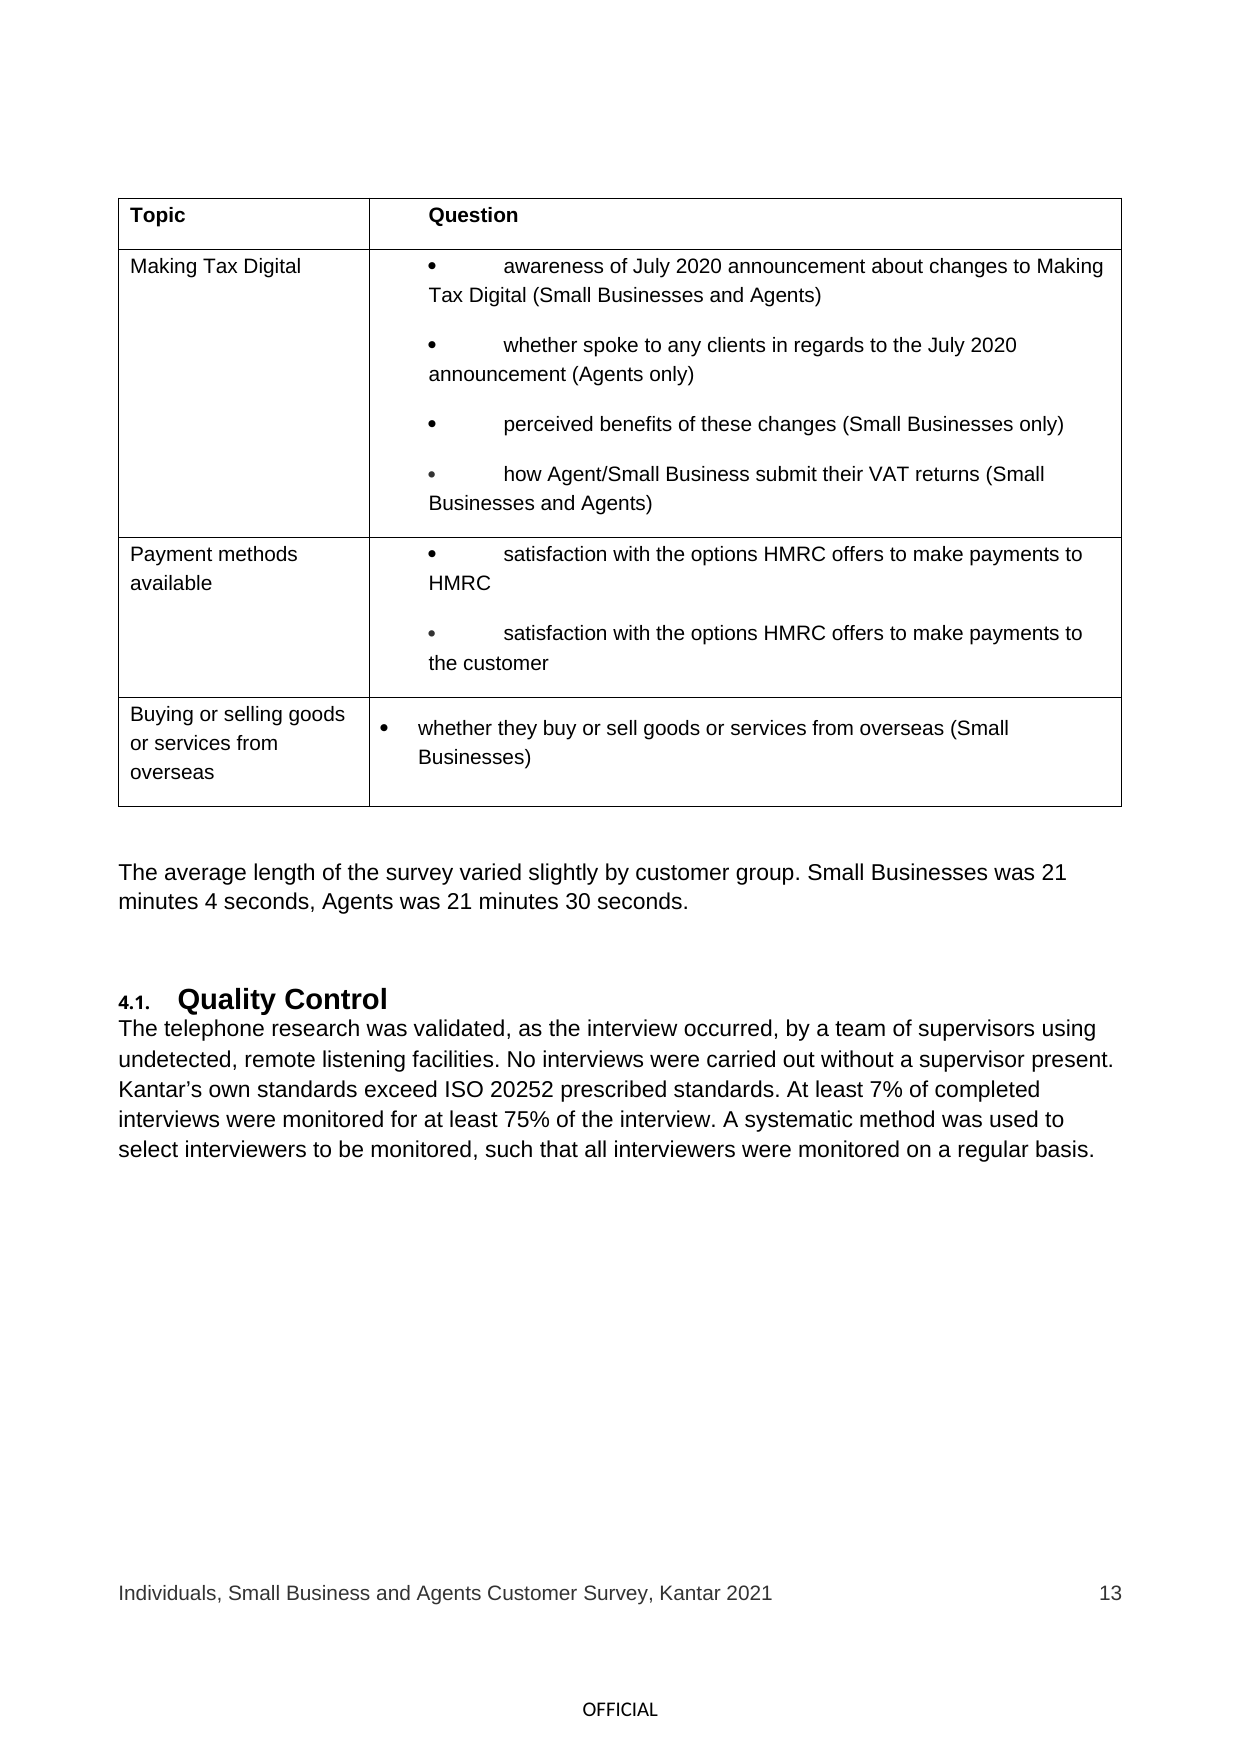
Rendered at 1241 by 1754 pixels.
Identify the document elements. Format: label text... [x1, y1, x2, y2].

subtitle Quality Control [118, 986, 1122, 1015]
table_cell Payment methods available [119, 538, 369, 697]
table_cell satisfaction with the options HMRC offers to make payments to HMRC satisfaction with the options HMRC offers to make payments to the customer [370, 538, 1121, 697]
table_header Topic [119, 199, 369, 249]
table_cell Making Tax Digital [119, 250, 369, 537]
table_cell whether they buy or sell goods or services from overseas (Small Businesses) [370, 698, 1121, 806]
table_header Question [370, 199, 1121, 249]
text The telephone research was validated, as the interview occurred, by a team of supervisors using undetected, remote listening facilities. No interviews were carried out without a supervisor present. Kantar’s own standards exceed ISO 20252 prescribed standards. At least 7% of completed interviews were monitored for at least 75% of the interview. A systematic method was used to select interviewers to be monitored, such that all interviewers were monitored on a regular basis. [118, 1015, 1122, 1163]
table_cell Buying or selling goods or services from overseas [119, 698, 369, 806]
text The average length of the survey varied slightly by customer group. Small Businesses was 21 minutes 4 seconds, Agents was 21 minutes 30 seconds. [118, 857, 1122, 915]
table_cell awareness of July 2020 announcement about changes to Making Tax Digital (Small Businesses and Agents) whether spoke to any clients in regards to the July 2020 announcement (Agents only) perceived benefits of these changes (Small Businesses only) how Agent/Small Business submit their VAT returns (Small Businesses and Agents) [370, 250, 1121, 537]
